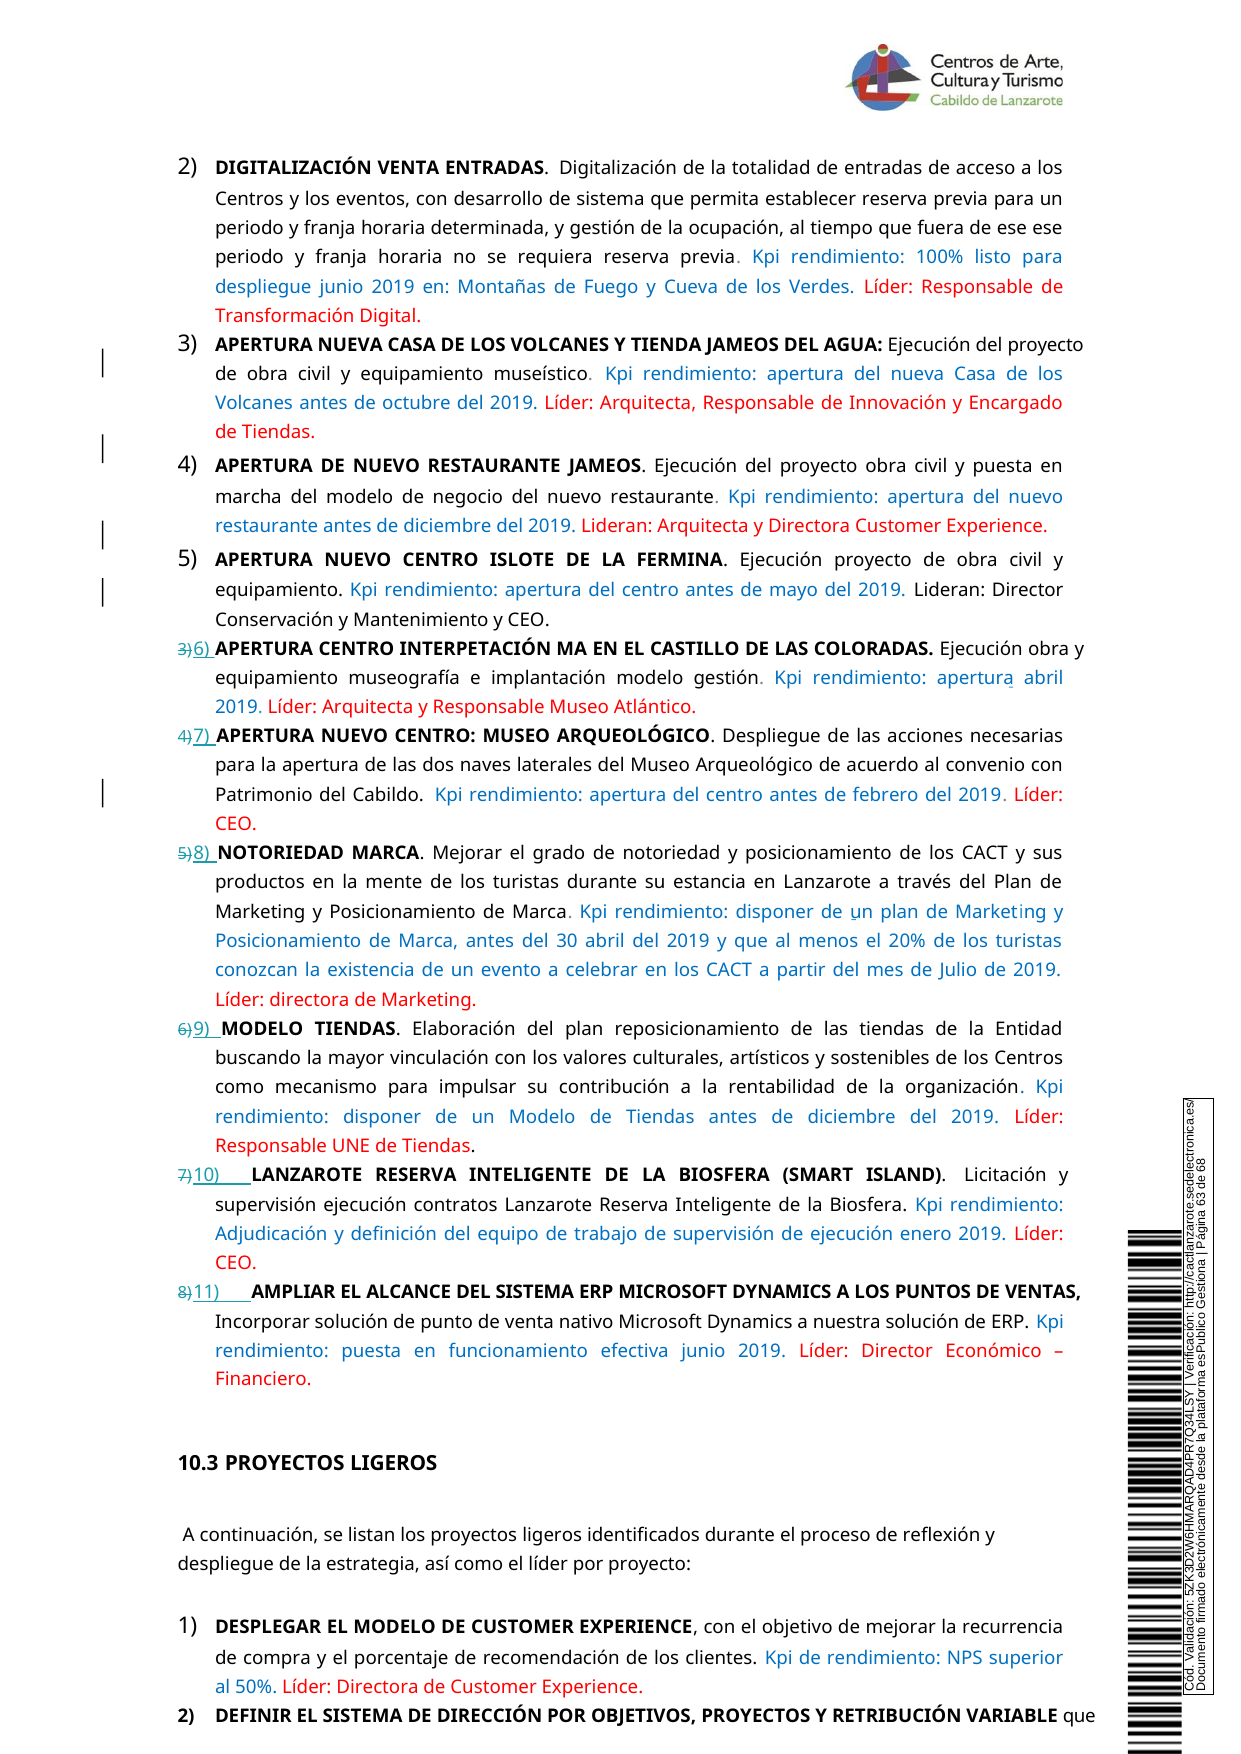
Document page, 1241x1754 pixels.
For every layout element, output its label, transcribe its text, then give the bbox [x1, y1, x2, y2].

list 7) APERTURA NUEVO CENTRO: MUSEO ARQUEOLÓGICO. Despliegue de las acciones necesarias para la apertura de las dos naves laterales del Museo Arqueológico de acuerdo al convenio con Patrimonio del Cabildo. Kpi rendimiento: apertura del centro antes de febrero del 2019. Líder: CEO. [177, 722, 1063, 836]
text Cód. Validación: 5ZK3D2W6HMARQAD4PR7Q34LSY | Verificación: http://cactlanzarote.sedelectronica.es/ Documento firmado electrónicamente desde la plataforma esPublico Gestiona | Página 63 de 68 [1184, 1100, 1208, 1693]
picture [844, 44, 1063, 111]
text equipamiento museografía e implantación modelo gestión. Kpi rendimiento: apertura abril 2019. Líder: Arquitecta y Responsable Museo Atlántico. [215, 665, 1063, 719]
text supervisión ejecución contratos Lanzarote Reserva Inteligente de la Biosfera. Kpi rendimiento: Adjudicación y definición del equipo de trabajo de supervisión de ejecución enero 2019. Líder: CEO. [215, 1191, 1063, 1275]
subtitle DEFINIR EL SISTEMA DE DIRECCIÓN POR OBJETIVOS, PROYECTOS Y RETRIBUCIÓN VARIABLE que [177, 1703, 1127, 1728]
text Incorporar solución de punto de venta nativo Microsoft Dynamics a nuestra solución de ERP. Kpi rendimiento: puesta en funcionamiento efectiva junio 2019. Líder: Director Económico – Financiero. [215, 1308, 1064, 1391]
list APERTURA NUEVA CASA DE LOS VOLCANES Y TIENDA JAMEOS DEL AGUA: Ejecución del proyecto [177, 332, 1192, 356]
list DESPLEGAR EL MODELO DE CUSTOMER EXPERIENCE, con el objetivo de mejorar la recurrencia de compra y el porcentaje de recomendación de los clientes. Kpi de rendimiento: NPS superior al 50%. Líder: Directora de Customer Experience. [177, 1609, 1063, 1699]
text de obra civil y equipamiento museístico. Kpi rendimiento: apertura del nueva Casa de los Volcanes antes de octubre del 2019. Líder: Arquitecta, Responsable de Innovación y Encargado de Tiendas. [215, 360, 1063, 444]
list 8) NOTORIEDAD MARCA. Mejorar el grado de notoriedad y posicionamiento de los CACT y sus productos en la mente de los turistas durante su estancia en Lanzarote a través del Plan de Marketing y Posicionamiento de Marca. Kpi rendimiento: disponer de un plan de Marketing y Posicionamiento de Marca, antes del 30 abril del 2019 y que al menos el 20% de los turistas conozcan la existencia de un evento a celebrar en los CACT a partir del mes de Julio de 2019. Líder: directora de Marketing. [177, 839, 1063, 1011]
subtitle 11) AMPLIAR EL ALCANCE DEL SISTEMA ERP MICROSOFT DYNAMICS A LOS PUNTOS DE VENTAS, [177, 1279, 1127, 1304]
picture [1127, 1230, 1182, 1754]
text A continuación, se listan los proyectos ligeros identificados durante el proceso de reflexión y despliegue de la estrategia, así como el líder por proyecto: [177, 1521, 1070, 1576]
list APERTURA DE NUEVO RESTAURANTE JAMEOS. Ejecución del proyecto obra civil y puesta en marcha del modelo de negocio del nuevo restaurante. Kpi rendimiento: apertura del nuevo restaurante antes de diciembre del 2019. Lideran: Arquitecta y Directora Customer Experience. [177, 448, 1063, 538]
list 6) APERTURA CENTRO INTERPETACIÓN MA EN EL CASTILLO DE LAS COLORADAS. Ejecución obra y [177, 635, 1192, 661]
list APERTURA NUEVO CENTRO ISLOTE DE LA FERMINA. Ejecución proyecto de obra civil y equipamiento. Kpi rendimiento: apertura del centro antes de mayo del 2019. Lideran: Director Conservación y Mantenimiento y CEO. [177, 542, 1063, 632]
subtitle PROYECTOS LIGEROS [177, 1448, 1127, 1477]
list 9) MODELO TIENDAS. Elaboración del plan reposicionamiento de las tiendas de la Entidad buscando la mayor vinculación con los valores culturales, artísticos y sostenibles de los Centros como mecanismo para impulsar su contribución a la rentabilidad de la organización. Kpi rendimiento: disponer de un Modelo de Tiendas antes de diciembre del 2019. Líder: Responsable UNE de Tiendas. [177, 1015, 1063, 1158]
list 10) LANZAROTE RESERVA INTELIGENTE DE LA BIOSFERA (SMART ISLAND). Licitación y [177, 1162, 1183, 1187]
list DIGITALIZACIÓN VENTA ENTRADAS. Digitalización de la totalidad de entradas de acceso a los Centros y los eventos, con desarrollo de sistema que permita establecer reserva previa para un periodo y franja horaria determinada, y gestión de la ocupación, al tiempo que fuera de ese ese periodo y franja horaria no se requiera reserva previa. Kpi rendimiento: 100% listo para despliegue junio 2019 en: Montañas de Fuego y Cueva de los Verdes. Líder: Responsable de Transformación Digital. [177, 150, 1063, 328]
